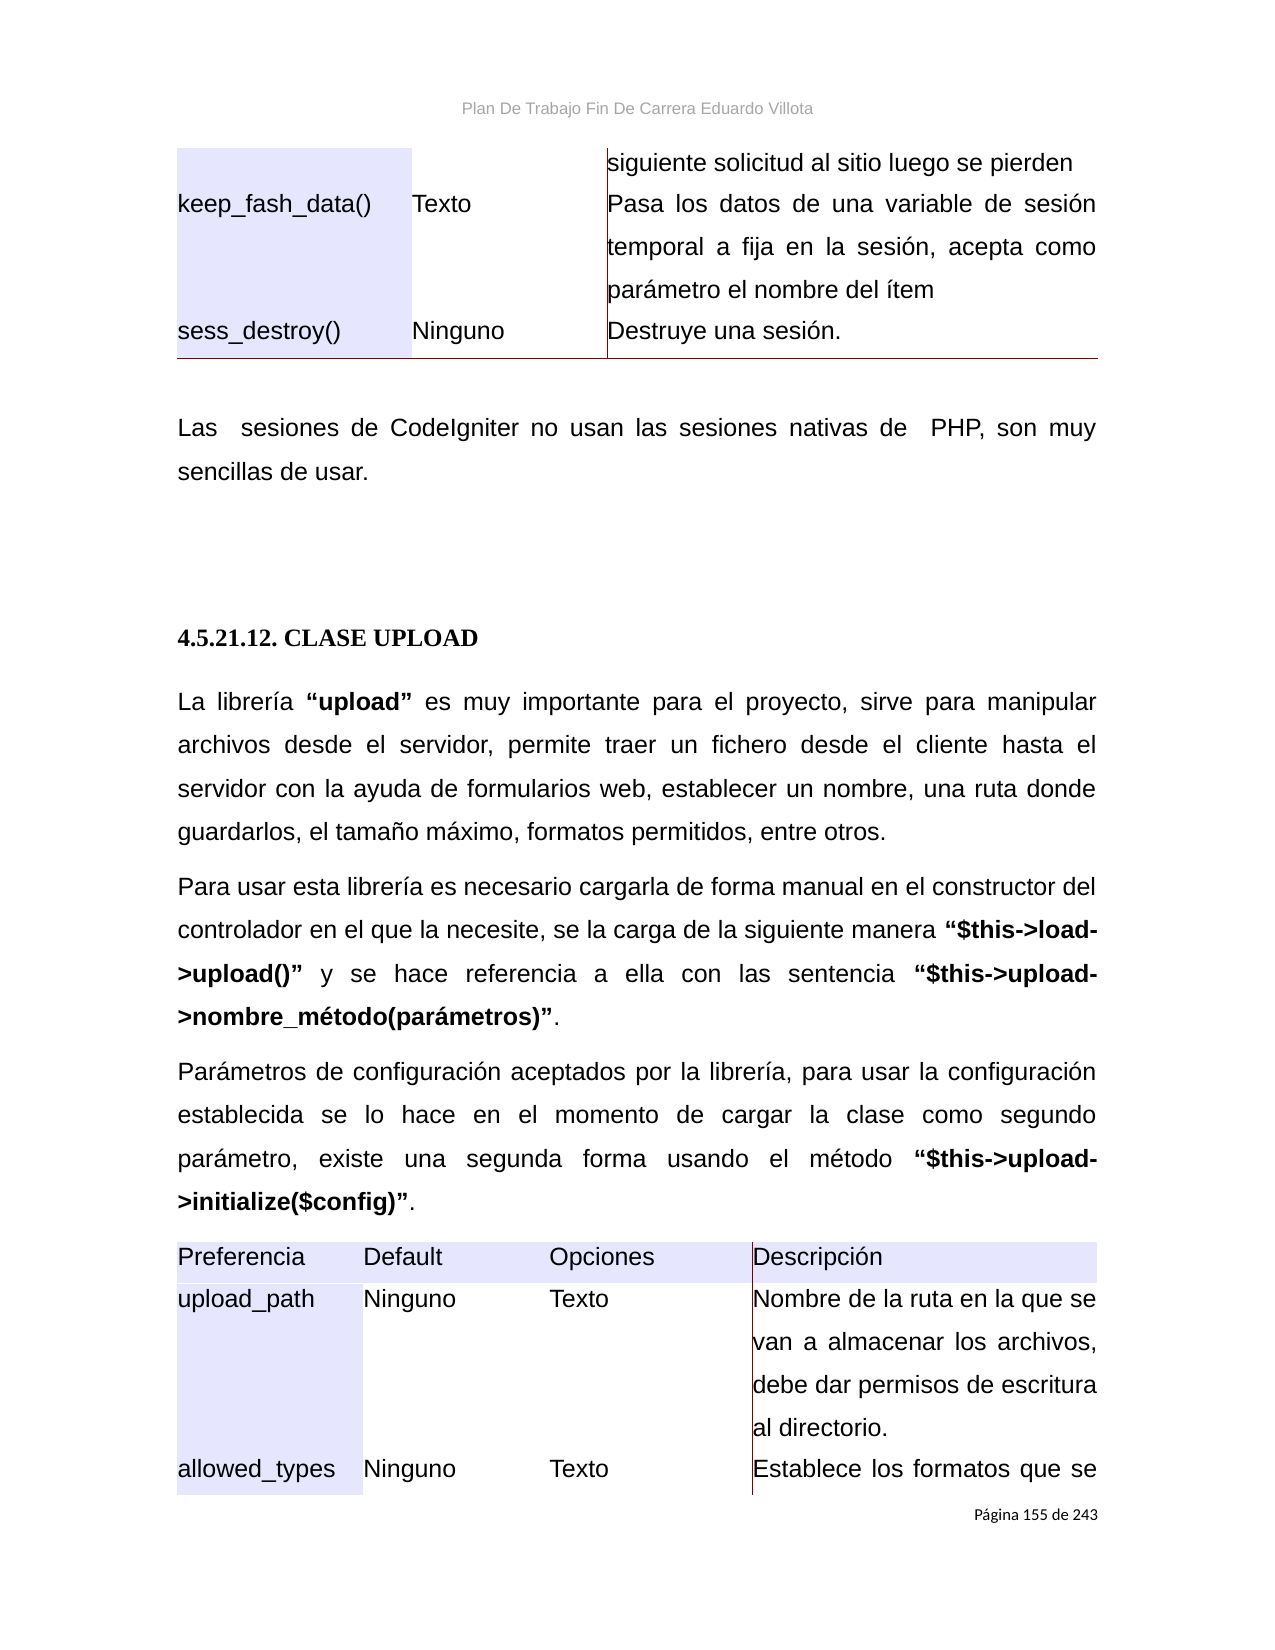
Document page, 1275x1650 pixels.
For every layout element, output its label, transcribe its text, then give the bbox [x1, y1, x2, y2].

text La librería “upload” es muy importante para el proyecto, sirve para manipular archivos desde el servidor, permite traer un fichero desde el cliente hasta el servidor con la ayuda de formularios web, establecer un nombre, una ruta donde guardarlos, el tamaño máximo, formatos permitidos, entre otros. [177, 687, 1098, 845]
table_cell upload_path [177, 1284, 363, 1454]
table_cell Texto [549, 1454, 752, 1495]
text Las sesiones de CodeIgniter no usan las sesiones nativas de PHP, son muy sencillas de usar. [177, 413, 1098, 485]
table_cell [177, 148, 412, 189]
table_header Opciones [549, 1242, 752, 1283]
table_header Default [363, 1242, 549, 1283]
table_cell Texto [549, 1284, 752, 1454]
table_cell Destruye una sesión. [608, 316, 1097, 358]
table_cell keep_fash_data() [177, 189, 412, 316]
table_cell Ninguno [412, 316, 607, 358]
table_cell [412, 148, 607, 189]
text Para usar esta librería es necesario cargarla de forma manual en el constructor del controlador en el que la necesite, se la carga de la siguiente manera “$this->load->upload()” y se hace referencia a ella con las sentencia “$this->upload->nombre_método(parámetros)”. [177, 872, 1098, 1030]
table_cell sess_destroy() [177, 316, 412, 358]
table_cell Nombre de la ruta en la que se van a almacenar los archivos, debe dar permisos de escritura al directorio. [753, 1284, 1097, 1454]
table_cell allowed_types [177, 1454, 363, 1495]
text 4.5.21.12. CLASE UPLOAD [177, 623, 1098, 652]
table_header Descripción [753, 1242, 1097, 1283]
table_cell siguiente solicitud al sitio luego se pierden [608, 148, 1097, 189]
table_cell Establece los formatos que se [753, 1454, 1097, 1495]
table_cell Texto [412, 189, 607, 316]
table_header Preferencia [177, 1242, 363, 1283]
text Parámetros de configuración aceptados por la librería, para usar la configuración establecida se lo hace en el momento de cargar la clase como segundo parámetro, existe una segunda forma usando el método “$this->upload->initialize($config)”. [177, 1057, 1098, 1215]
table_cell Ninguno [363, 1284, 549, 1454]
table_cell Ninguno [363, 1454, 549, 1495]
table_cell Pasa los datos de una variable de sesión temporal a fija en la sesión, acepta como parámetro el nombre del ítem [608, 189, 1097, 316]
